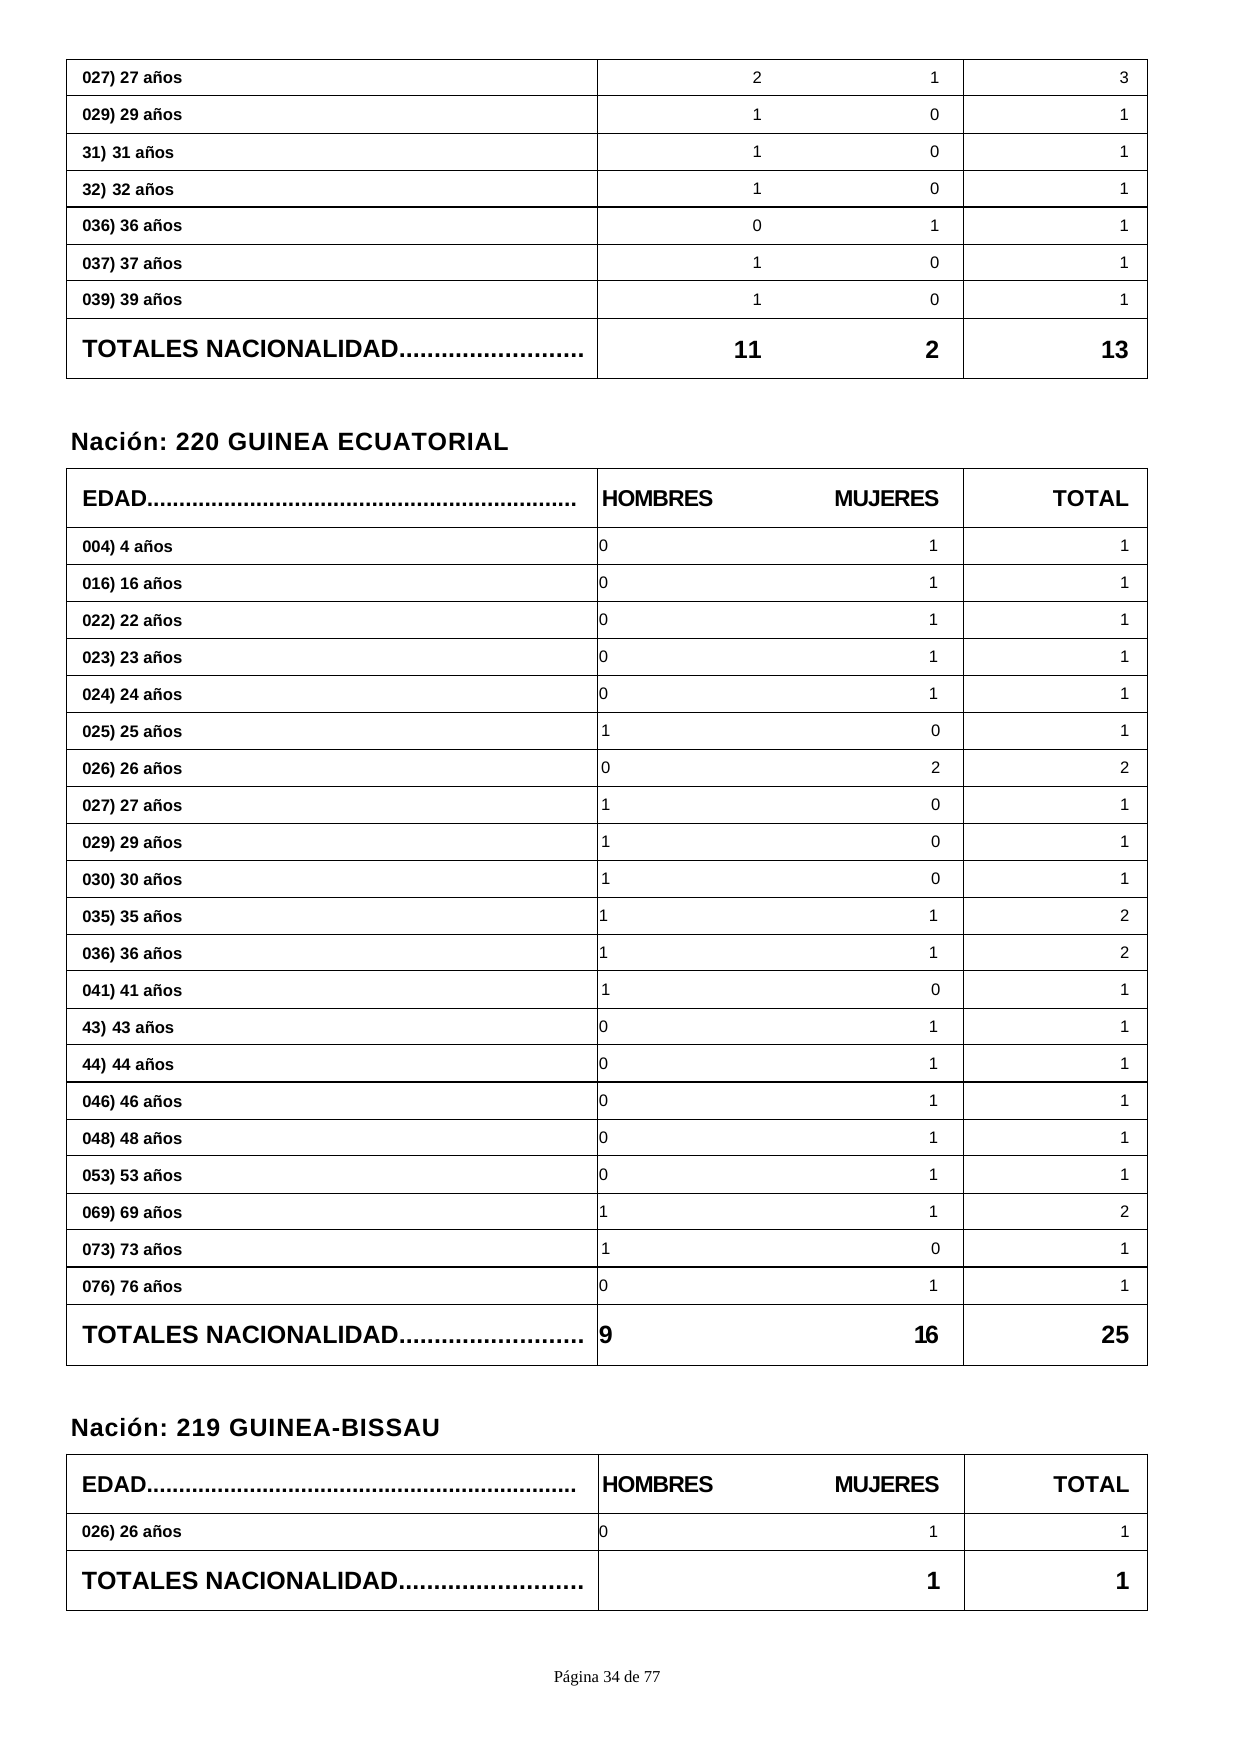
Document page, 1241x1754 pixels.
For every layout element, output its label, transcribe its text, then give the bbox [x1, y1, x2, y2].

table_cell 1 [964, 861, 1147, 897]
table_cell 11 [598, 319, 844, 378]
table_cell 0 1 [598, 565, 963, 601]
table_cell 0 1 [598, 676, 963, 712]
table_cell 1 [964, 602, 1147, 638]
table_cell 0 1 [598, 1120, 963, 1155]
table_cell 048) 48 años [67, 1120, 597, 1155]
table_cell 073) 73 años [67, 1230, 597, 1266]
table_cell 030) 30 años [67, 861, 597, 897]
table_cell 0 1 [598, 528, 963, 564]
table_cell 024) 24 años [67, 676, 597, 712]
table_cell 0 1 [598, 602, 963, 638]
table_cell 31 años [67, 134, 597, 169]
table_cell 1 1 [598, 935, 963, 970]
table_cell 0 1 [598, 1009, 963, 1044]
table_cell TOTALES NACIONALIDAD [67, 1305, 597, 1364]
table_header EDAD [67, 469, 597, 527]
table_cell 1 [598, 96, 844, 132]
table_cell 0 [845, 134, 963, 169]
table_cell 1 [964, 528, 1147, 564]
table_cell 43 años [67, 1009, 597, 1044]
table_cell 1 0 [598, 861, 963, 897]
table_cell TOTALES NACIONALIDAD [67, 1551, 598, 1610]
table_cell 1 0 [598, 1230, 963, 1266]
table_cell 32 años [67, 171, 597, 206]
table_cell 029) 29 años [67, 824, 597, 860]
table_cell 0 1 [598, 639, 963, 675]
table_cell TOTALES NACIONALIDAD [67, 319, 597, 378]
table_cell 027) 27 años [67, 787, 597, 823]
table_cell 036) 36 años [67, 208, 597, 243]
table_cell 041) 41 años [67, 971, 597, 1007]
table_cell 1 [964, 96, 1147, 132]
table_header 1 [845, 60, 963, 95]
table_cell 1 [964, 171, 1147, 206]
table_cell 069) 69 años [67, 1194, 597, 1229]
table_cell 0 1 [598, 1156, 963, 1192]
table_header HOMBRES MUJERES [599, 1455, 964, 1512]
table_cell 026) 26 años [67, 1514, 598, 1549]
table_cell 1 [964, 639, 1147, 675]
table_cell 1 [964, 787, 1147, 823]
table_cell 025) 25 años [67, 713, 597, 749]
table_cell 1 [964, 1156, 1147, 1192]
table_cell 1 1 [598, 1194, 963, 1229]
table_cell 023) 23 años [67, 639, 597, 675]
table_header HOMBRES MUJERES [598, 469, 963, 527]
table_cell 1 [964, 281, 1147, 317]
table_cell 1 [964, 1120, 1147, 1155]
table_cell 1 0 [598, 787, 963, 823]
table_cell 9 16 [598, 1305, 963, 1364]
table_cell 1 [964, 1009, 1147, 1044]
table_cell 0 [845, 245, 963, 280]
table_cell 13 [964, 319, 1147, 378]
table_cell 0 [845, 171, 963, 206]
table_cell 076) 76 años [67, 1268, 597, 1303]
text Nación: 220 GUINEA ECUATORIAL [71, 429, 1151, 456]
table_cell 039) 39 años [67, 281, 597, 317]
table_cell 2 [964, 750, 1147, 786]
table_cell 0 [845, 96, 963, 132]
table_cell 0 2 [598, 750, 963, 786]
table_cell 25 [964, 1305, 1147, 1364]
table_header EDAD [67, 1455, 598, 1512]
table_cell 1 1 [598, 898, 963, 933]
table_cell 1 [965, 1514, 1147, 1549]
table_cell 029) 29 años [67, 96, 597, 132]
table_cell 0 [845, 281, 963, 317]
table_cell 1 [964, 565, 1147, 601]
table_cell 022) 22 años [67, 602, 597, 638]
table_cell 1 0 [598, 713, 963, 749]
table_header 3 [964, 60, 1147, 95]
table_cell 1 [964, 713, 1147, 749]
table_cell 0 1 [598, 1083, 963, 1118]
table_cell 1 [964, 676, 1147, 712]
table_cell 026) 26 años [67, 750, 597, 786]
table_cell 016) 16 años [67, 565, 597, 601]
table_cell 0 [598, 208, 844, 243]
table_header 2 [598, 60, 844, 95]
text Nación: 219 GUINEA-BISSAU [71, 1416, 1151, 1442]
table_cell 1 [845, 208, 963, 243]
table_cell 0 1 [598, 1045, 963, 1081]
table_cell 2 [845, 319, 963, 378]
table_cell 1 [598, 245, 844, 280]
table_cell 1 0 [598, 971, 963, 1007]
table_cell 0 1 [598, 1268, 963, 1303]
table_cell 1 [965, 1551, 1147, 1610]
table_cell 1 [964, 971, 1147, 1007]
table_cell 1 [598, 134, 844, 169]
table_cell 1 [598, 281, 844, 317]
table_cell 037) 37 años [67, 245, 597, 280]
table_cell 2 [964, 1194, 1147, 1229]
table_cell 2 [964, 935, 1147, 970]
table_cell 1 [599, 1551, 964, 1610]
text Página 34 de 77 [63, 1668, 1151, 1687]
table_cell 1 0 [598, 824, 963, 860]
table_cell 053) 53 años [67, 1156, 597, 1192]
table_cell 1 [598, 171, 844, 206]
table_cell 046) 46 años [67, 1083, 597, 1118]
table_cell 1 [964, 208, 1147, 243]
table_cell 2 [964, 898, 1147, 933]
table_cell 036) 36 años [67, 935, 597, 970]
table_cell 1 [964, 824, 1147, 860]
table_cell 1 [964, 1045, 1147, 1081]
table_cell 004) 4 años [67, 528, 597, 564]
table_header TOTAL [964, 469, 1147, 527]
table_cell 1 [964, 134, 1147, 169]
table_cell 035) 35 años [67, 898, 597, 933]
table_cell 1 [964, 1268, 1147, 1303]
table_cell 1 [964, 245, 1147, 280]
table_header TOTAL [965, 1455, 1147, 1512]
table_cell 1 [964, 1230, 1147, 1266]
table_header 027) 27 años [67, 60, 597, 95]
table_cell 0 1 [599, 1514, 964, 1549]
table_cell 1 [964, 1083, 1147, 1118]
table_cell 44 años [67, 1045, 597, 1081]
